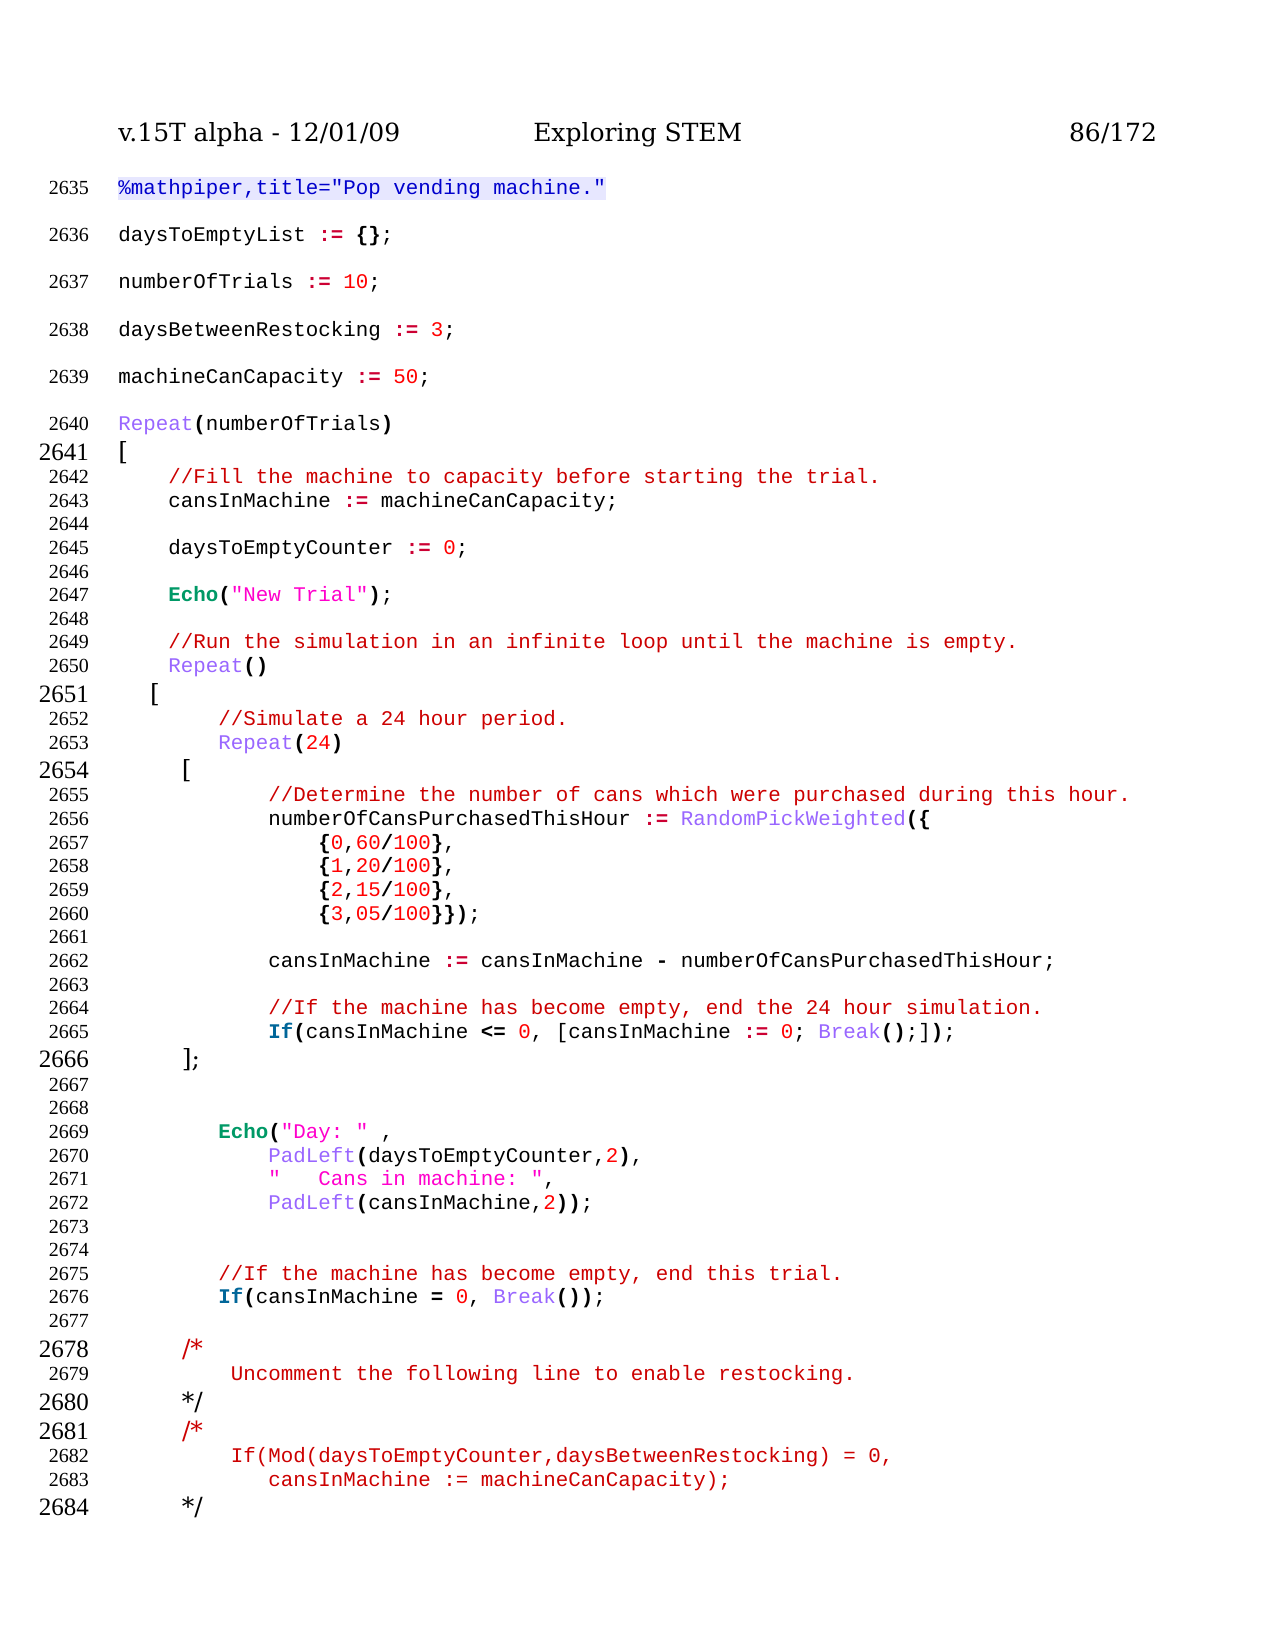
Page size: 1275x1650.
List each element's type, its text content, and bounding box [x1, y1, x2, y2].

text If(cansInMachine = 0, Break()); [118, 1287, 1157, 1310]
text daysToEmptyCounter := 0; [118, 537, 1157, 561]
text daysToEmptyList := {}; [118, 224, 1157, 248]
text [ [118, 679, 1157, 708]
text //Determine the number of cans which were purchased during this hour. [118, 784, 1157, 808]
text Echo("Day: " , [118, 1121, 1157, 1145]
text [ [118, 437, 1157, 466]
text numberOfTrials := 10; [118, 271, 1157, 295]
text //Fill the machine to capacity before starting the trial. [118, 466, 1157, 490]
text ]; [118, 1044, 1157, 1074]
text //Run the simulation in an infinite loop until the machine is empty. [118, 632, 1157, 655]
text //If the machine has become empty, end the 24 hour simulation. [118, 997, 1157, 1021]
text //Simulate a 24 hour period. [118, 708, 1157, 732]
text " Cans in machine: ", [118, 1168, 1157, 1192]
text {2,15/100}, [118, 879, 1157, 903]
text cansInMachine := cansInMachine - numberOfCansPurchasedThisHour; [118, 950, 1157, 974]
text cansInMachine := machineCanCapacity; [118, 490, 1157, 513]
text */ [118, 1492, 1157, 1521]
text /* [118, 1334, 1157, 1363]
text numberOfCansPurchasedThisHour := RandomPickWeighted({ [118, 808, 1157, 832]
text cansInMachine := machineCanCapacity); [118, 1469, 1157, 1492]
text {1,20/100}, [118, 855, 1157, 879]
text //If the machine has become empty, end this trial. [118, 1263, 1157, 1287]
text {0,60/100}, [118, 832, 1157, 855]
text Repeat(24) [118, 732, 1157, 755]
text Echo("New Trial"); [118, 584, 1157, 608]
text PadLeft(cansInMachine,2)); [118, 1192, 1157, 1216]
text Repeat(numberOfTrials) [118, 413, 1157, 437]
text Uncomment the following line to enable restocking. [118, 1363, 1157, 1387]
text machineCanCapacity := 50; [118, 366, 1157, 389]
text PadLeft(daysToEmptyCounter,2), [118, 1145, 1157, 1168]
text %mathpiper,title="Pop vending machine." [118, 177, 1157, 200]
text */ [118, 1387, 1157, 1416]
text daysBetweenRestocking := 3; [118, 319, 1157, 342]
text If(cansInMachine <= 0, [cansInMachine := 0; Break();]); [118, 1021, 1157, 1044]
text Repeat() [118, 655, 1157, 679]
text {3,05/100}}); [118, 903, 1157, 926]
text [ [118, 755, 1157, 784]
text If(Mod(daysToEmptyCounter,daysBetweenRestocking) = 0, [118, 1445, 1157, 1469]
text /* [118, 1416, 1157, 1445]
